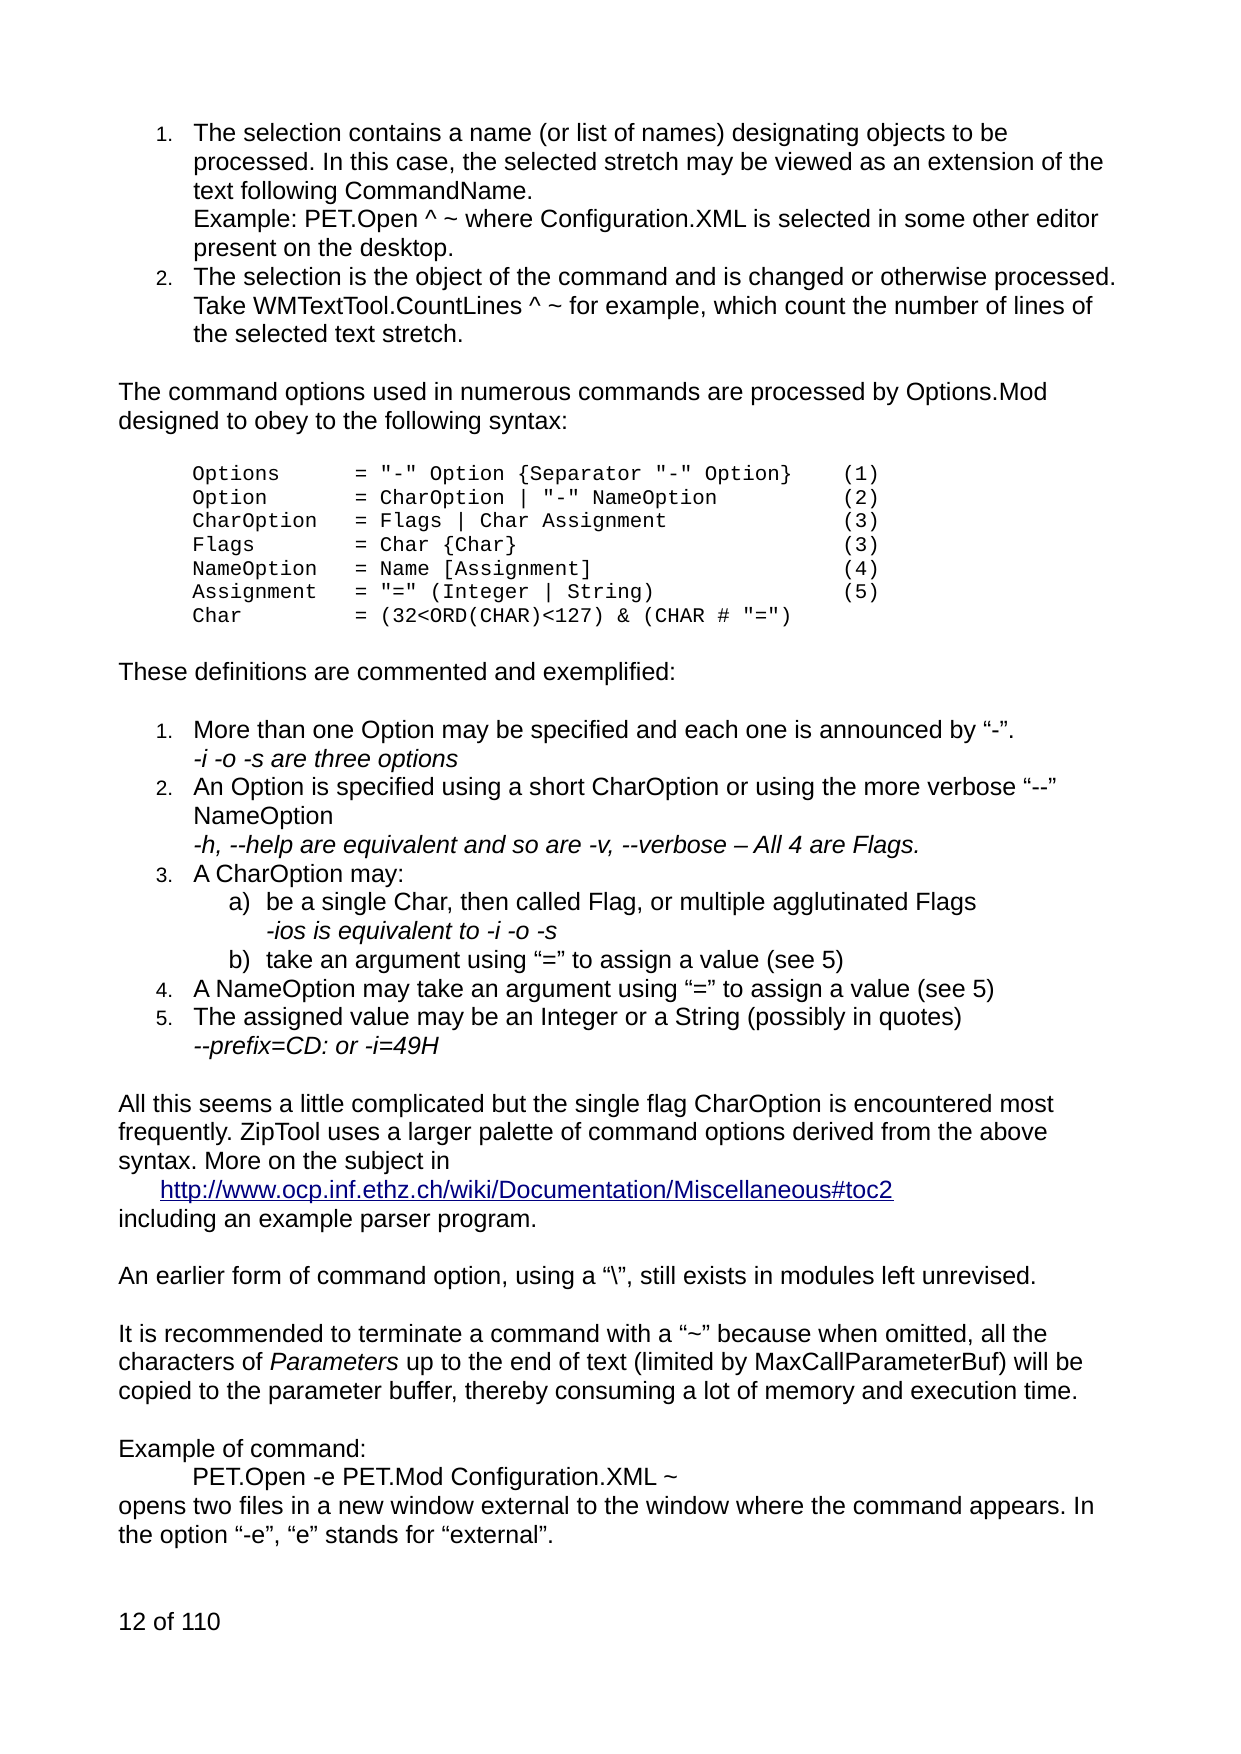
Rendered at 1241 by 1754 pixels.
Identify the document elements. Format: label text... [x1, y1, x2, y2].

text An earlier form of command option, using a “\”, still exists in modules left unrevised. [118, 1261, 1122, 1290]
text NameOption = Name [Assignment] (4) [192, 558, 1122, 581]
list A CharOption may: [156, 859, 1122, 887]
text It is recommended to terminate a command with a “~” because when omitted, all the characters of Parameters up to the end of text (limited by MaxCallParameterBuf) will be copied to the parameter buffer, thereby consuming a lot of memory and execution time. [118, 1319, 1122, 1405]
text Flags = Char {Char} (3) [192, 534, 1122, 558]
text All this seems a little complicated but the single flag CharOption is encountered most frequently. ZipTool uses a larger palette of command options derived from the above syntax. More on the subject in [118, 1089, 1122, 1175]
text http://www.ocp.inf.ethz.ch/wiki/Documentation/Miscellaneous#toc2 [118, 1175, 1122, 1204]
text Example of command: [118, 1434, 1122, 1462]
list Example: PET.Open ^ ~ where Configuration.XML is selected in some other editor present on the desktop. [156, 204, 1122, 262]
text Option = CharOption | "-" NameOption (2) [192, 487, 1122, 510]
text These definitions are commented and exemplified: [118, 657, 1122, 686]
text Char = (32<ORD(CHAR)<127) & (CHAR # "=") [192, 605, 1122, 629]
list take an argument using “=” to assign a value (see 5) [228, 945, 1122, 974]
list The assigned value may be an Integer or a String (possibly in quotes) [156, 1002, 1122, 1031]
list -h, --help are equivalent and so are -v, --verbose – All 4 are Flags. [156, 830, 1122, 859]
text PET.Open -e PET.Mod Configuration.XML ~ [192, 1462, 1122, 1491]
list More than one Option may be specified and each one is announced by “-”. [156, 715, 1122, 744]
list An Option is specified using a short CharOption or using the more verbose “--” NameOption [156, 772, 1122, 830]
text Assignment = "=" (Integer | String) (5) [192, 581, 1122, 605]
list The selection is the object of the command and is changed or otherwise processed. Take WMTextTool.CountLines ^ ~ for example, which count the number of lines of the selected text stretch. [156, 262, 1122, 348]
list -i -o -s are three options [156, 744, 1122, 772]
text including an example parser program. [118, 1204, 1122, 1232]
list --prefix=CD: or -i=49H [156, 1031, 1122, 1060]
text opens two files in a new window external to the window where the command appears. In the option “-e”, “e” stands for “external”. [118, 1491, 1122, 1549]
list be a single Char, then called Flag, or multiple agglutinated Flags [228, 887, 1122, 916]
list A NameOption may take an argument using “=” to assign a value (see 5) [156, 974, 1122, 1002]
text CharOption = Flags | Char Assignment (3) [192, 510, 1122, 534]
text Options = "-" Option {Separator "-" Option} (1) [192, 463, 1122, 487]
list -ios is equivalent to -i -o -s [228, 916, 1122, 945]
text The command options used in numerous commands are processed by Options.Mod designed to obey to the following syntax: [118, 377, 1122, 434]
list The selection contains a name (or list of names) designating objects to be processed. In this case, the selected stretch may be viewed as an extension of the text following CommandName. [156, 118, 1122, 204]
